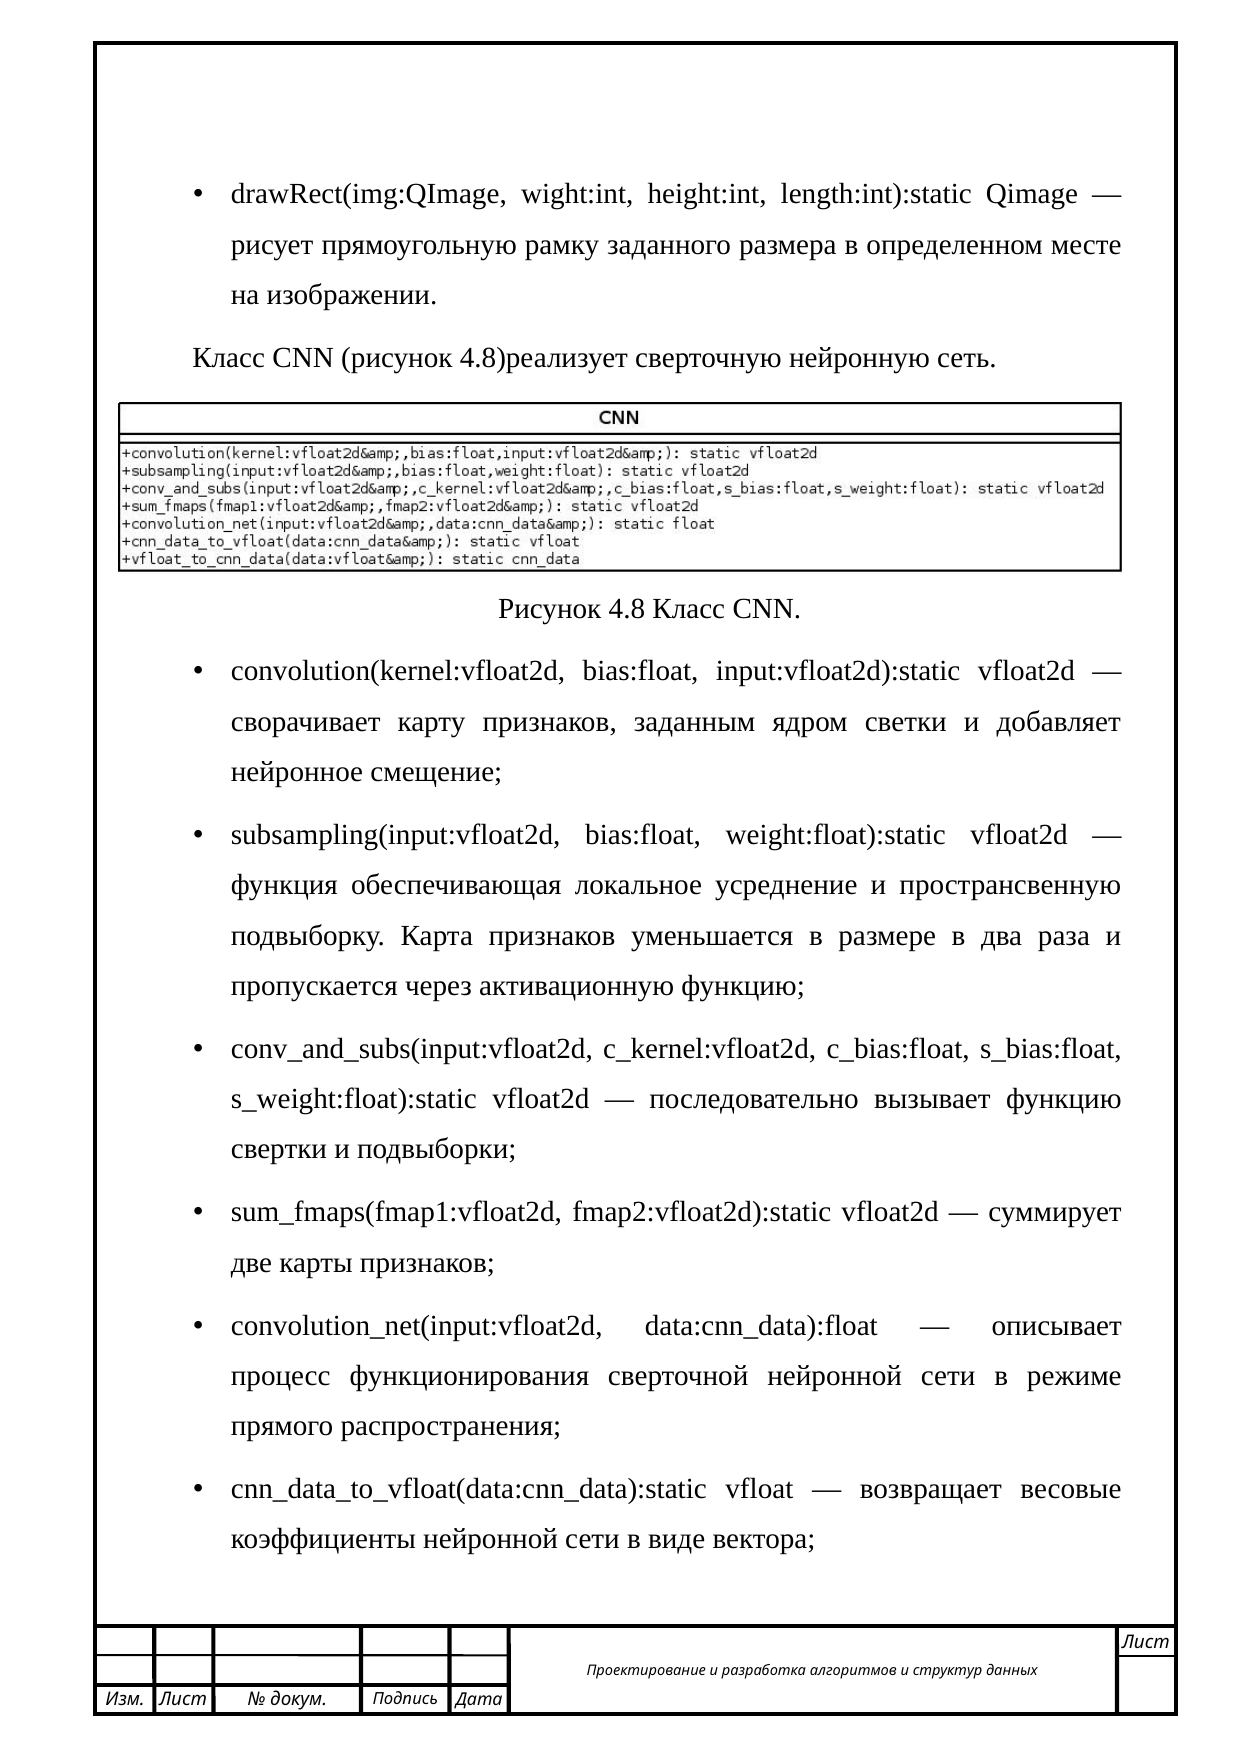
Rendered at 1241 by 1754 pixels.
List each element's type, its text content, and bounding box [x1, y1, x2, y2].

picture [118, 402, 1123, 574]
list convolution(kernel:vfloat2d, bias:float, input:vfloat2d):static vfloat2d — сворачивает карту признаков, заданным ядром светки и добавляет нейронное смещение; [193, 653, 1122, 788]
list cnn_data_to_vfloat(data:cnn_data):static vfloat — возвращает весовые коэффициенты нейронной сети в виде вектора; [193, 1471, 1122, 1555]
text Рисунок 4.8 Класс CNN. [118, 574, 1122, 624]
list conv_and_subs(input:vfloat2d, c_kernel:vfloat2d, c_bias:float, s_bias:float, s_weight:float):static vfloat2d — последовательно вызывает функцию свертки и подвыборки; [193, 1031, 1122, 1165]
list subsampling(input:vfloat2d, bias:float, weight:float):static vfloat2d — функция обеспечивающая локальное усреднение и пространсвенную подвыборку. Карта признаков уменьшается в размере в два раза и пропускается через активационную функцию; [193, 817, 1122, 1002]
list drawRect(img:QImage, wight:int, height:int, length:int):static Qimage — рисует прямоугольную рамку заданного размера в определенном месте на изображении. [193, 176, 1122, 311]
list sum_fmaps(fmap1:vfloat2d, fmap2:vfloat2d):static vfloat2d — суммирует две карты признаков; [193, 1194, 1122, 1278]
list convolution_net(input:vfloat2d, data:cnn_data):float — описывает процесс функционирования сверточной нейронной сети в режиме прямого распространения; [193, 1308, 1122, 1442]
text Класс CNN (рисунок 4.8)реализует сверточную нейронную сеть. [118, 340, 1122, 373]
